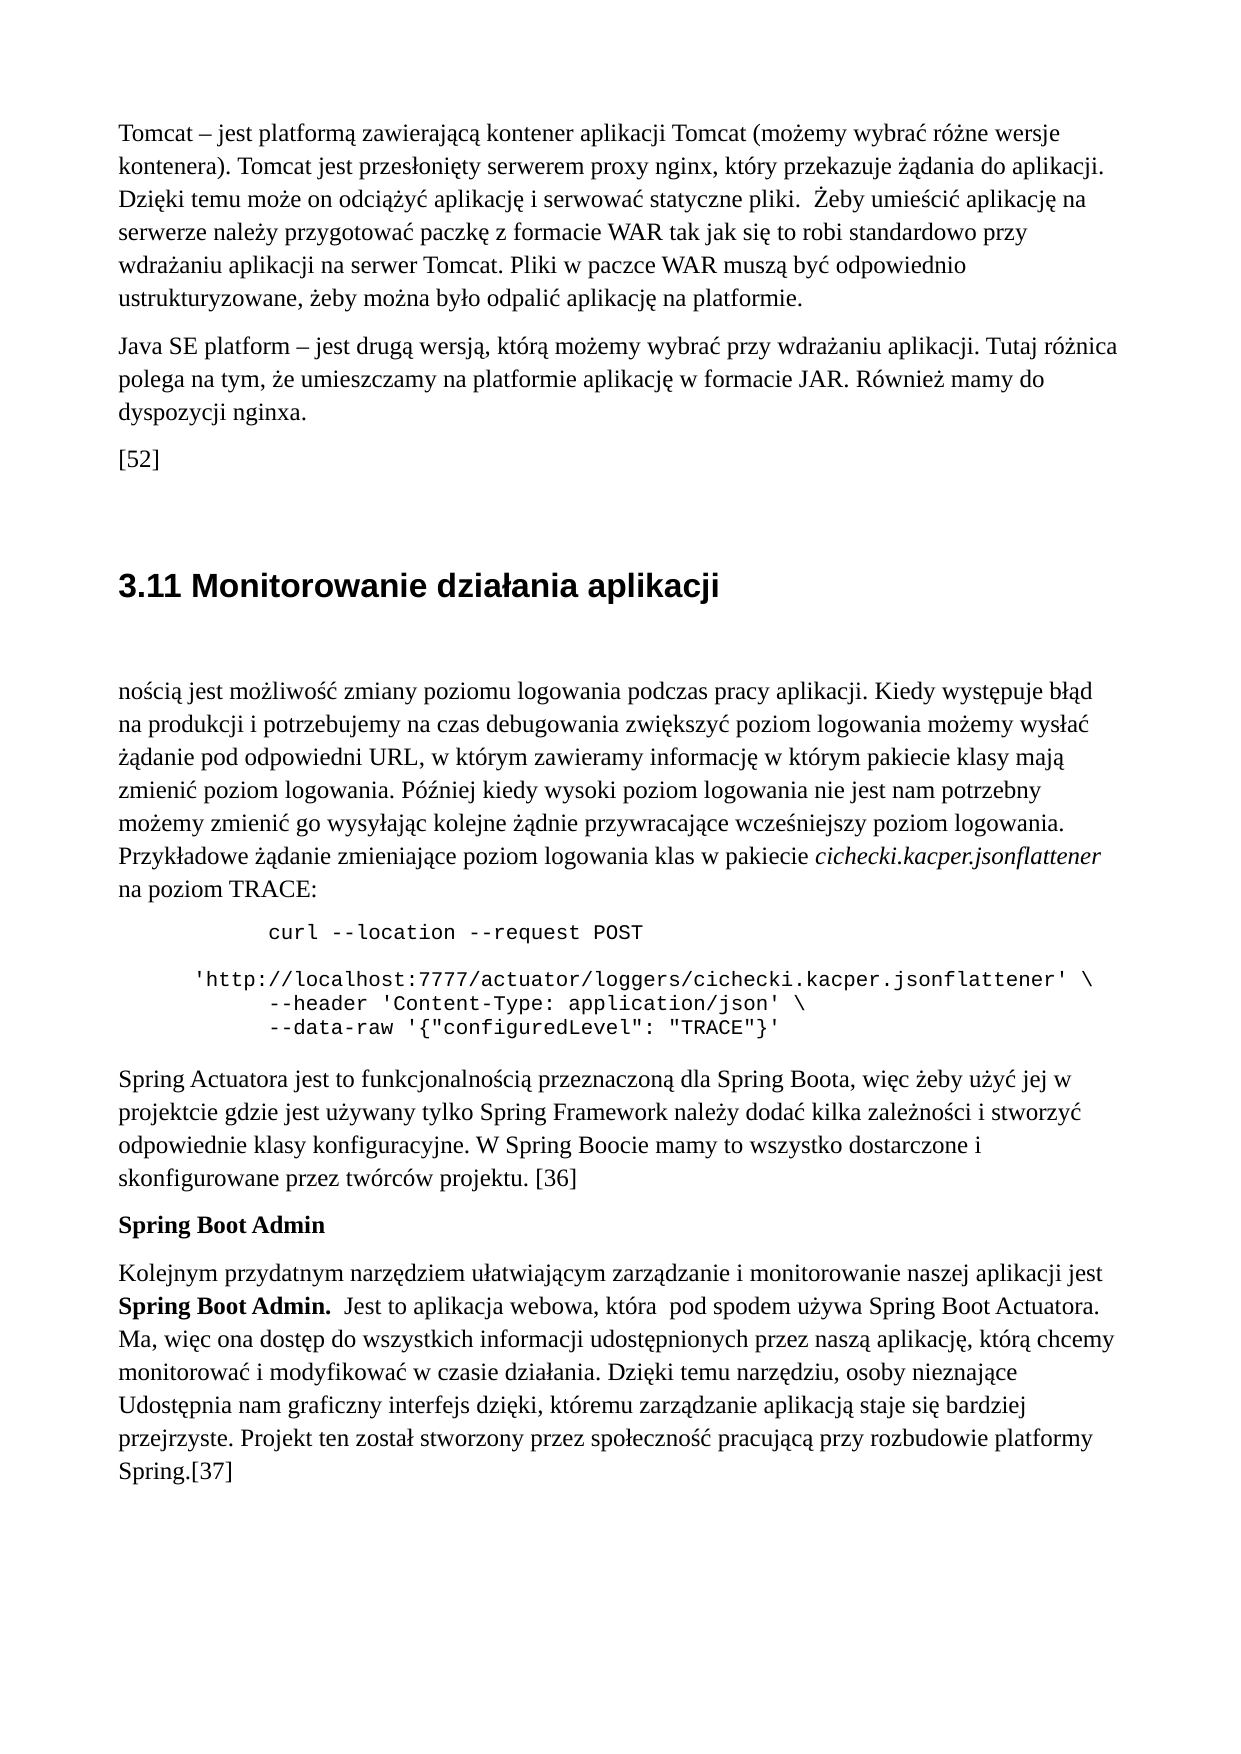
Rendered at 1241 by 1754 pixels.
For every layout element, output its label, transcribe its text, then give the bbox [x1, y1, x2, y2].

text Kolejnym przydatnym narzędziem ułatwiającym zarządzanie i monitorowanie naszej aplikacji jest Spring Boot Admin. Jest to aplikacja webowa, która pod spodem używa Spring Boot Actuatora. Ma, więc ona dostęp do wszystkich informacji udostępnionych przez naszą aplikację, którą chcemy monitorować i modyfikować w czasie działania. Dzięki temu narzędziu, osoby nieznające Udostępnia nam graficzny interfejs dzięki, któremu zarządzanie aplikacją staje się bardziej przejrzyste. Projekt ten został stworzony przez społeczność pracującą przy rozbudowie platformy Spring.[37] [118, 1258, 1122, 1485]
text --header 'Content-Type: application/json' \ [193, 993, 1122, 1017]
text nością jest możliwość zmiany poziomu logowania podczas pracy aplikacji. Kiedy występuje błąd na produkcji i potrzebujemy na czas debugowania zwiększyć poziom logowania możemy wysłać żądanie pod odpowiedni URL, w którym zawieramy informację w którym pakiecie klasy mają zmienić poziom logowania. Później kiedy wysoki poziom logowania nie jest nam potrzebny możemy zmienić go wysyłając kolejne żądnie przywracające wcześniejszy poziom logowania. Przykładowe żądanie zmieniające poziom logowania klas w pakiecie cichecki.kacper.jsonflattener na poziom TRACE: [118, 676, 1122, 903]
text Java SE platform – jest drugą wersją, którą możemy wybrać przy wdrażaniu aplikacji. Tutaj różnica polega na tym, że umieszczamy na platformie aplikację w formacie JAR. Również mamy do dyspozycji nginxa. [118, 331, 1122, 426]
text [52] [118, 444, 1122, 473]
text Spring Actuatora jest to funkcjonalnością przeznaczoną dla Spring Boota, więc żeby użyć jej w projektcie gdzie jest używany tylko Spring Framework należy dodać kilka zależności i stworzyć odpowiednie klasy konfiguracyjne. W Spring Boocie mamy to wszystko dostarczone i skonfigurowane przez twórców projektu. [36] [118, 1064, 1122, 1192]
text Tomcat – jest platformą zawierającą kontener aplikacji Tomcat (możemy wybrać różne wersje kontenera). Tomcat jest przesłonięty serwerem proxy nginx, który przekazuje żądania do aplikacji. Dzięki temu może on odciążyć aplikację i serwować statyczne pliki. Żeby umieścić aplikację na serwerze należy przygotować paczkę z formacie WAR tak jak się to robi standardowo przy wdrażaniu aplikacji na serwer Tomcat. Pliki w paczce WAR muszą być odpowiednio ustrukturyzowane, żeby można było odpalić aplikację na platformie. [118, 118, 1122, 312]
text --data-raw '{"configuredLevel": "TRACE"}' [193, 1017, 1122, 1040]
text curl --location --request POST 'http://localhost:7777/actuator/loggers/cichecki.kacper.jsonflattener' \ [193, 922, 1122, 993]
text Spring Boot Admin [118, 1211, 1122, 1239]
subtitle 3.11 Monitorowanie działania aplikacji [118, 566, 1122, 605]
